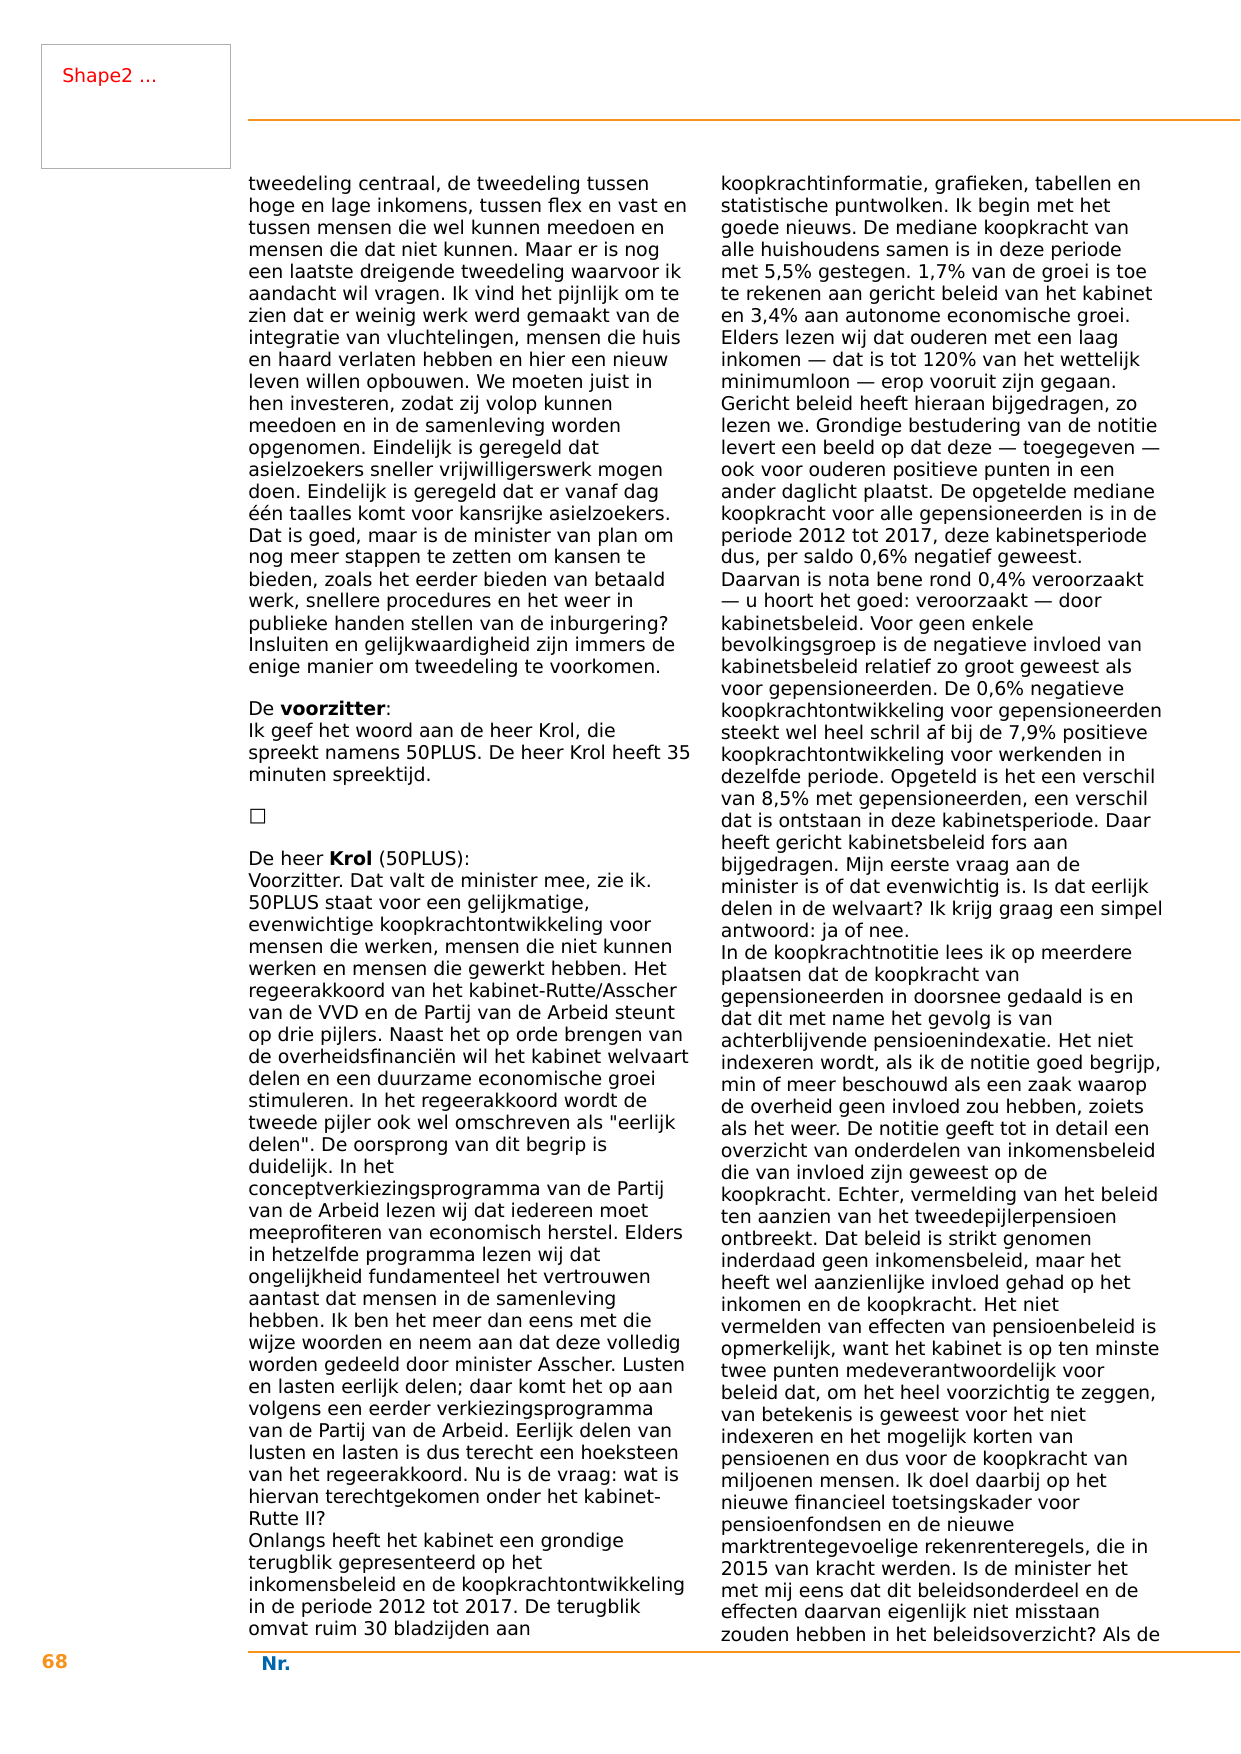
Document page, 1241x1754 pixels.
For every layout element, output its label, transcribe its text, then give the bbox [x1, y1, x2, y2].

text De heer Krol (50PLUS): [248, 848, 691, 870]
text ⬜ [248, 806, 691, 828]
text De voorzitter: [248, 698, 691, 720]
text koopkrachtinformatie, grafieken, tabellen en statistische puntwolken. Ik begin met het goede nieuws. De mediane koopkracht van alle huishoudens samen is in deze periode met 5,5% gestegen. 1,7% van de groei is toe te rekenen aan gericht beleid van het kabinet en 3,4% aan autonome economische groei. Elders lezen wij dat ouderen met een laag inkomen — dat is tot 120% van het wettelijk minimumloon — erop vooruit zijn gegaan. Gericht beleid heeft hieraan bijgedragen, zo lezen we. Grondige bestudering van de notitie levert een beeld op dat deze — toegegeven — ook voor ouderen positieve punten in een ander daglicht plaatst. De opgetelde mediane koopkracht voor alle gepensioneerden is in de periode 2012 tot 2017, deze kabinetsperiode dus, per saldo 0,6% negatief geweest. Daarvan is nota bene rond 0,4% veroorzaakt — u hoort het goed: veroorzaakt — door kabinetsbeleid. Voor geen enkele bevolkingsgroep is de negatieve invloed van kabinetsbeleid relatief zo groot geweest als voor gepensioneerden. De 0,6% negatieve koopkrachtontwikkeling voor gepensioneerden steekt wel heel schril af bij de 7,9% positieve koopkrachtontwikkeling voor werkenden in dezelfde periode. Opgeteld is het een verschil van 8,5% met gepensioneerden, een verschil dat is ontstaan in deze kabinetsperiode. Daar heeft gericht kabinetsbeleid fors aan bijgedragen. Mijn eerste vraag aan de minister is of dat evenwichtig is. Is dat eerlijk delen in de welvaart? Ik krijg graag een simpel antwoord: ja of nee. [721, 173, 1163, 942]
text In de koopkrachtnotitie lees ik op meerdere plaatsen dat de koopkracht van gepensioneerden in doorsnee gedaald is en dat dit met name het gevolg is van achterblijvende pensioenindexatie. Het niet indexeren wordt, als ik de notitie goed begrijp, min of meer beschouwd als een zaak waarop de overheid geen invloed zou hebben, zoiets als het weer. De notitie geeft tot in detail een overzicht van onderdelen van inkomensbeleid die van invloed zijn geweest op de koopkracht. Echter, vermelding van het beleid ten aanzien van het tweedepijlerpensioen ontbreekt. Dat beleid is strikt genomen inderdaad geen inkomensbeleid, maar het heeft wel aanzienlijke invloed gehad op het inkomen en de koopkracht. Het niet vermelden van effecten van pensioenbeleid is opmerkelijk, want het kabinet is op ten minste twee punten medeverantwoordelijk voor beleid dat, om het heel voorzichtig te zeggen, van betekenis is geweest voor het niet indexeren en het mogelijk korten van pensioenen en dus voor de koopkracht van miljoenen mensen. Ik doel daarbij op het nieuwe financieel toetsingskader voor pensioenfondsen en de nieuwe marktrentegevoelige rekenrenteregels, die in 2015 van kracht werden. Is de minister het met mij eens dat dit beleidsonderdeel en de effecten daarvan eigenlijk niet misstaan zouden hebben in het beleidsoverzicht? Als de [721, 942, 1163, 1645]
text Onlangs heeft het kabinet een grondige terugblik gepresenteerd op het inkomensbeleid en de koopkrachtontwikkeling in de periode 2012 tot 2017. De terugblik omvat ruim 30 bladzijden aan [248, 1529, 691, 1639]
text Ik geef het woord aan de heer Krol, die spreekt namens 50PLUS. De heer Krol heeft 35 minuten spreektijd. [248, 720, 691, 786]
text Voorzitter. Dat valt de minister mee, zie ik. 50PLUS staat voor een gelijkmatige, evenwichtige koopkrachtontwikkeling voor mensen die werken, mensen die niet kunnen werken en mensen die gewerkt hebben. Het regeerakkoord van het kabinet-Rutte/Asscher van de VVD en de Partij van de Arbeid steunt op drie pijlers. Naast het op orde brengen van de overheidsfinanciën wil het kabinet welvaart delen en een duurzame economische groei stimuleren. In het regeerakkoord wordt de tweede pijler ook wel omschreven als "eerlijk delen". De oorsprong van dit begrip is duidelijk. In het conceptverkiezingsprogramma van de Partij van de Arbeid lezen wij dat iedereen moet meeprofiteren van economisch herstel. Elders in hetzelfde programma lezen wij dat ongelijkheid fundamenteel het vertrouwen aantast dat mensen in de samenleving hebben. Ik ben het meer dan eens met die wijze woorden en neem aan dat deze volledig worden gedeeld door minister Asscher. Lusten en lasten eerlijk delen; daar komt het op aan volgens een eerder verkiezingsprogramma van de Partij van de Arbeid. Eerlijk delen van lusten en lasten is dus terecht een hoeksteen van het regeerakkoord. Nu is de vraag: wat is hiervan terechtgekomen onder het kabinet-Rutte II? [248, 870, 691, 1529]
text tweedeling centraal, de tweedeling tussen hoge en lage inkomens, tussen flex en vast en tussen mensen die wel kunnen meedoen en mensen die dat niet kunnen. Maar er is nog een laatste dreigende tweedeling waarvoor ik aandacht wil vragen. Ik vind het pijnlijk om te zien dat er weinig werk werd gemaakt van de integratie van vluchtelingen, mensen die huis en haard verlaten hebben en hier een nieuw leven willen opbouwen. We moeten juist in hen investeren, zodat zij volop kunnen meedoen en in de samenleving worden opgenomen. Eindelijk is geregeld dat asielzoekers sneller vrijwilligerswerk mogen doen. Eindelijk is geregeld dat er vanaf dag één taalles komt voor kansrijke asielzoekers. Dat is goed, maar is de minister van plan om nog meer stappen te zetten om kansen te bieden, zoals het eerder bieden van betaald werk, snellere procedures en het weer in publieke handen stellen van de inburgering? Insluiten en gelijkwaardigheid zijn immers de enige manier om tweedeling te voorkomen. [248, 173, 691, 678]
